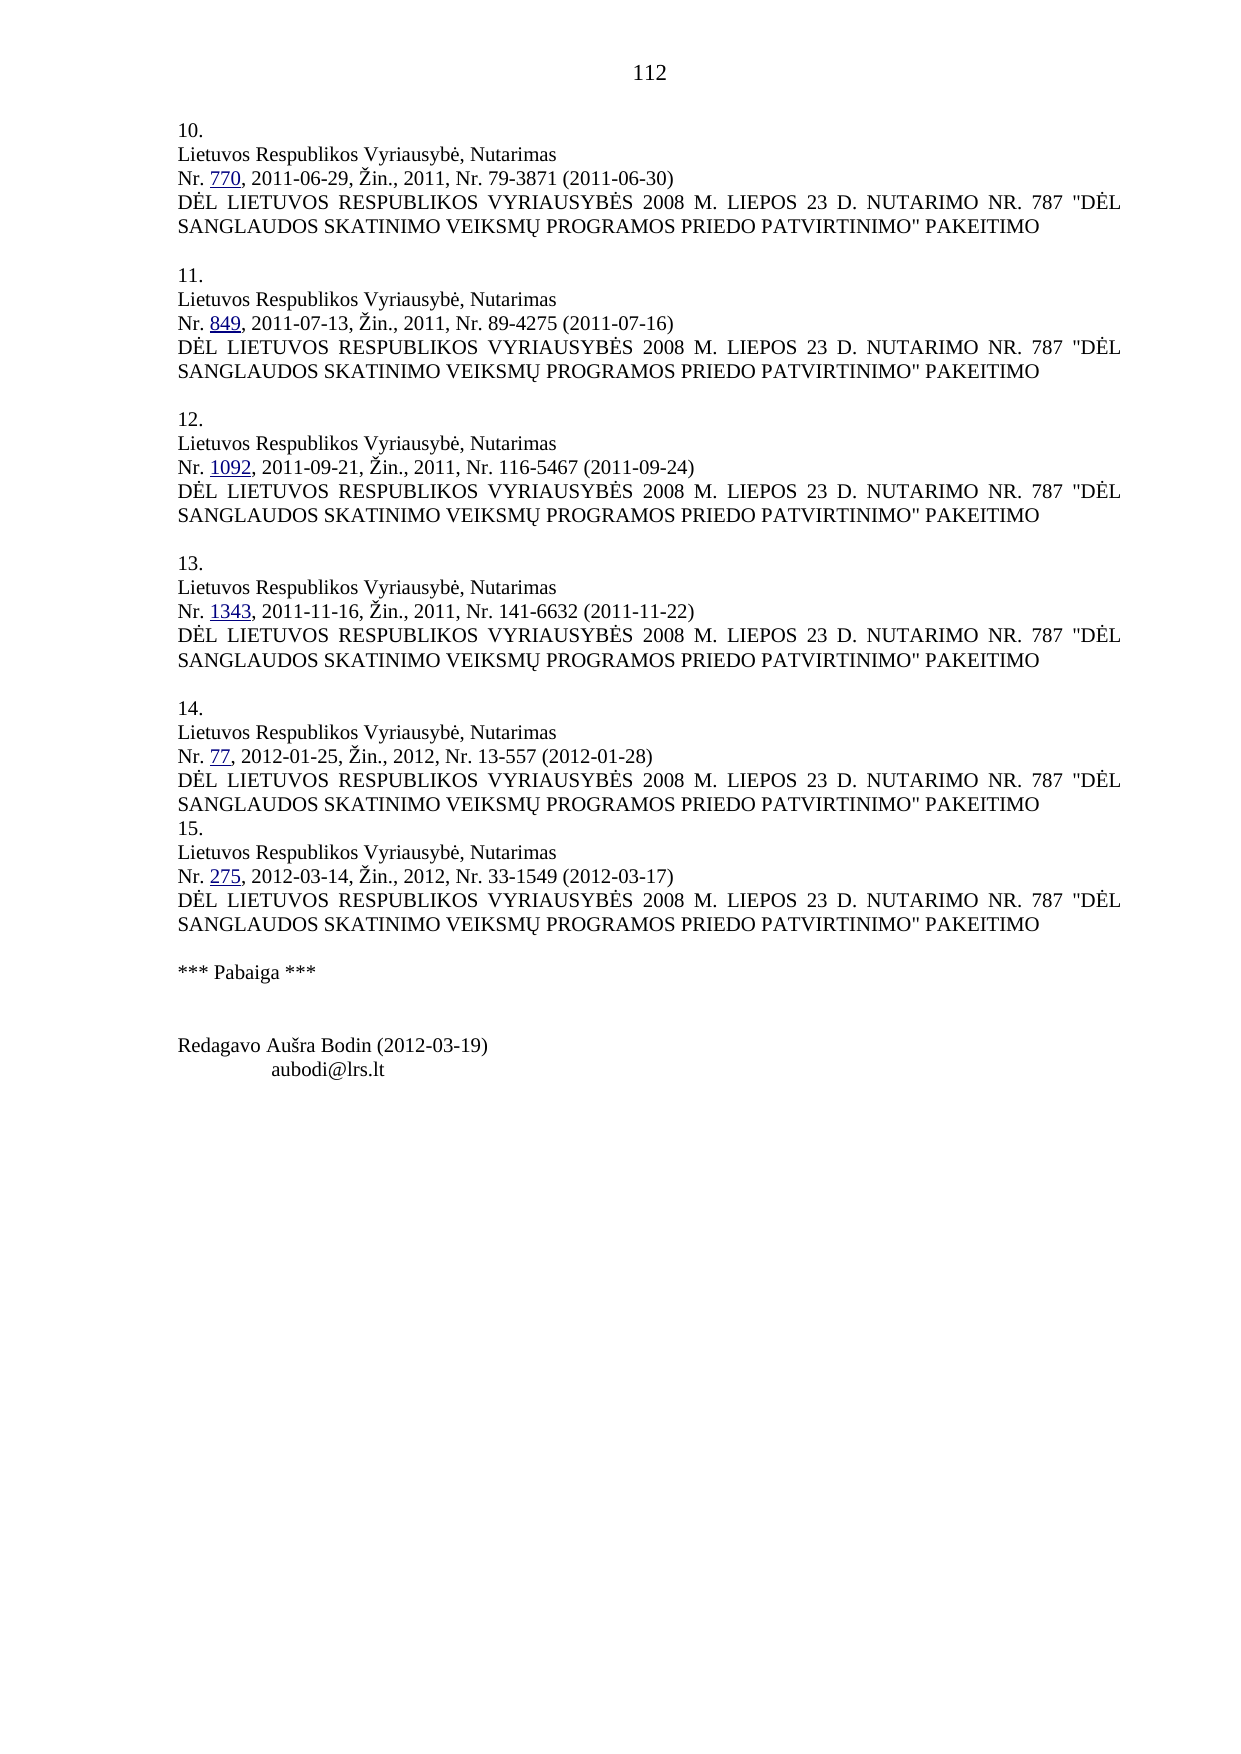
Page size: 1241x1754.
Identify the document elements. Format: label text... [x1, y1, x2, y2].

text 10. [177, 118, 1122, 142]
text Nr. 770, 2011-06-29, Žin., 2011, Nr. 79-3871 (2011-06-30) [177, 166, 1122, 190]
text DĖL LIETUVOS RESPUBLIKOS VYRIAUSYBĖS 2008 M. LIEPOS 23 D. NUTARIMO NR. 787 "DĖL SANGLAUDOS SKATINIMO VEIKSMŲ PROGRAMOS PRIEDO PATVIRTINIMO" PAKEITIMO [177, 768, 1122, 816]
text Nr. 849, 2011-07-13, Žin., 2011, Nr. 89-4275 (2011-07-16) [177, 311, 1122, 335]
text Nr. 77, 2012-01-25, Žin., 2012, Nr. 13-557 (2012-01-28) [177, 744, 1122, 768]
text Lietuvos Respublikos Vyriausybė, Nutarimas [177, 431, 1122, 455]
text DĖL LIETUVOS RESPUBLIKOS VYRIAUSYBĖS 2008 M. LIEPOS 23 D. NUTARIMO NR. 787 "DĖL SANGLAUDOS SKATINIMO VEIKSMŲ PROGRAMOS PRIEDO PATVIRTINIMO" PAKEITIMO [177, 190, 1122, 238]
text aubodi@lrs.lt [177, 1057, 1122, 1081]
text Lietuvos Respublikos Vyriausybė, Nutarimas [177, 720, 1122, 744]
text DĖL LIETUVOS RESPUBLIKOS VYRIAUSYBĖS 2008 M. LIEPOS 23 D. NUTARIMO NR. 787 "DĖL SANGLAUDOS SKATINIMO VEIKSMŲ PROGRAMOS PRIEDO PATVIRTINIMO" PAKEITIMO [177, 335, 1122, 383]
text 15. [177, 816, 1122, 840]
text Nr. 275, 2012-03-14, Žin., 2012, Nr. 33-1549 (2012-03-17) [177, 864, 1122, 888]
text Lietuvos Respublikos Vyriausybė, Nutarimas [177, 287, 1122, 311]
text *** Pabaiga *** [177, 960, 1122, 984]
text DĖL LIETUVOS RESPUBLIKOS VYRIAUSYBĖS 2008 M. LIEPOS 23 D. NUTARIMO NR. 787 "DĖL SANGLAUDOS SKATINIMO VEIKSMŲ PROGRAMOS PRIEDO PATVIRTINIMO" PAKEITIMO [177, 888, 1122, 936]
text 11. [177, 262, 1122, 287]
text Nr. 1092, 2011-09-21, Žin., 2011, Nr. 116-5467 (2011-09-24) [177, 455, 1122, 479]
text Nr. 1343, 2011-11-16, Žin., 2011, Nr. 141-6632 (2011-11-22) [177, 599, 1122, 623]
text 12. [177, 407, 1122, 431]
text 13. [177, 551, 1122, 575]
text DĖL LIETUVOS RESPUBLIKOS VYRIAUSYBĖS 2008 M. LIEPOS 23 D. NUTARIMO NR. 787 "DĖL SANGLAUDOS SKATINIMO VEIKSMŲ PROGRAMOS PRIEDO PATVIRTINIMO" PAKEITIMO [177, 623, 1122, 672]
text Lietuvos Respublikos Vyriausybė, Nutarimas [177, 840, 1122, 864]
text Lietuvos Respublikos Vyriausybė, Nutarimas [177, 575, 1122, 599]
text 14. [177, 696, 1122, 720]
text Lietuvos Respublikos Vyriausybė, Nutarimas [177, 142, 1122, 166]
text Redagavo Aušra Bodin (2012-03-19) [177, 1032, 1122, 1057]
text DĖL LIETUVOS RESPUBLIKOS VYRIAUSYBĖS 2008 M. LIEPOS 23 D. NUTARIMO NR. 787 "DĖL SANGLAUDOS SKATINIMO VEIKSMŲ PROGRAMOS PRIEDO PATVIRTINIMO" PAKEITIMO [177, 479, 1122, 527]
